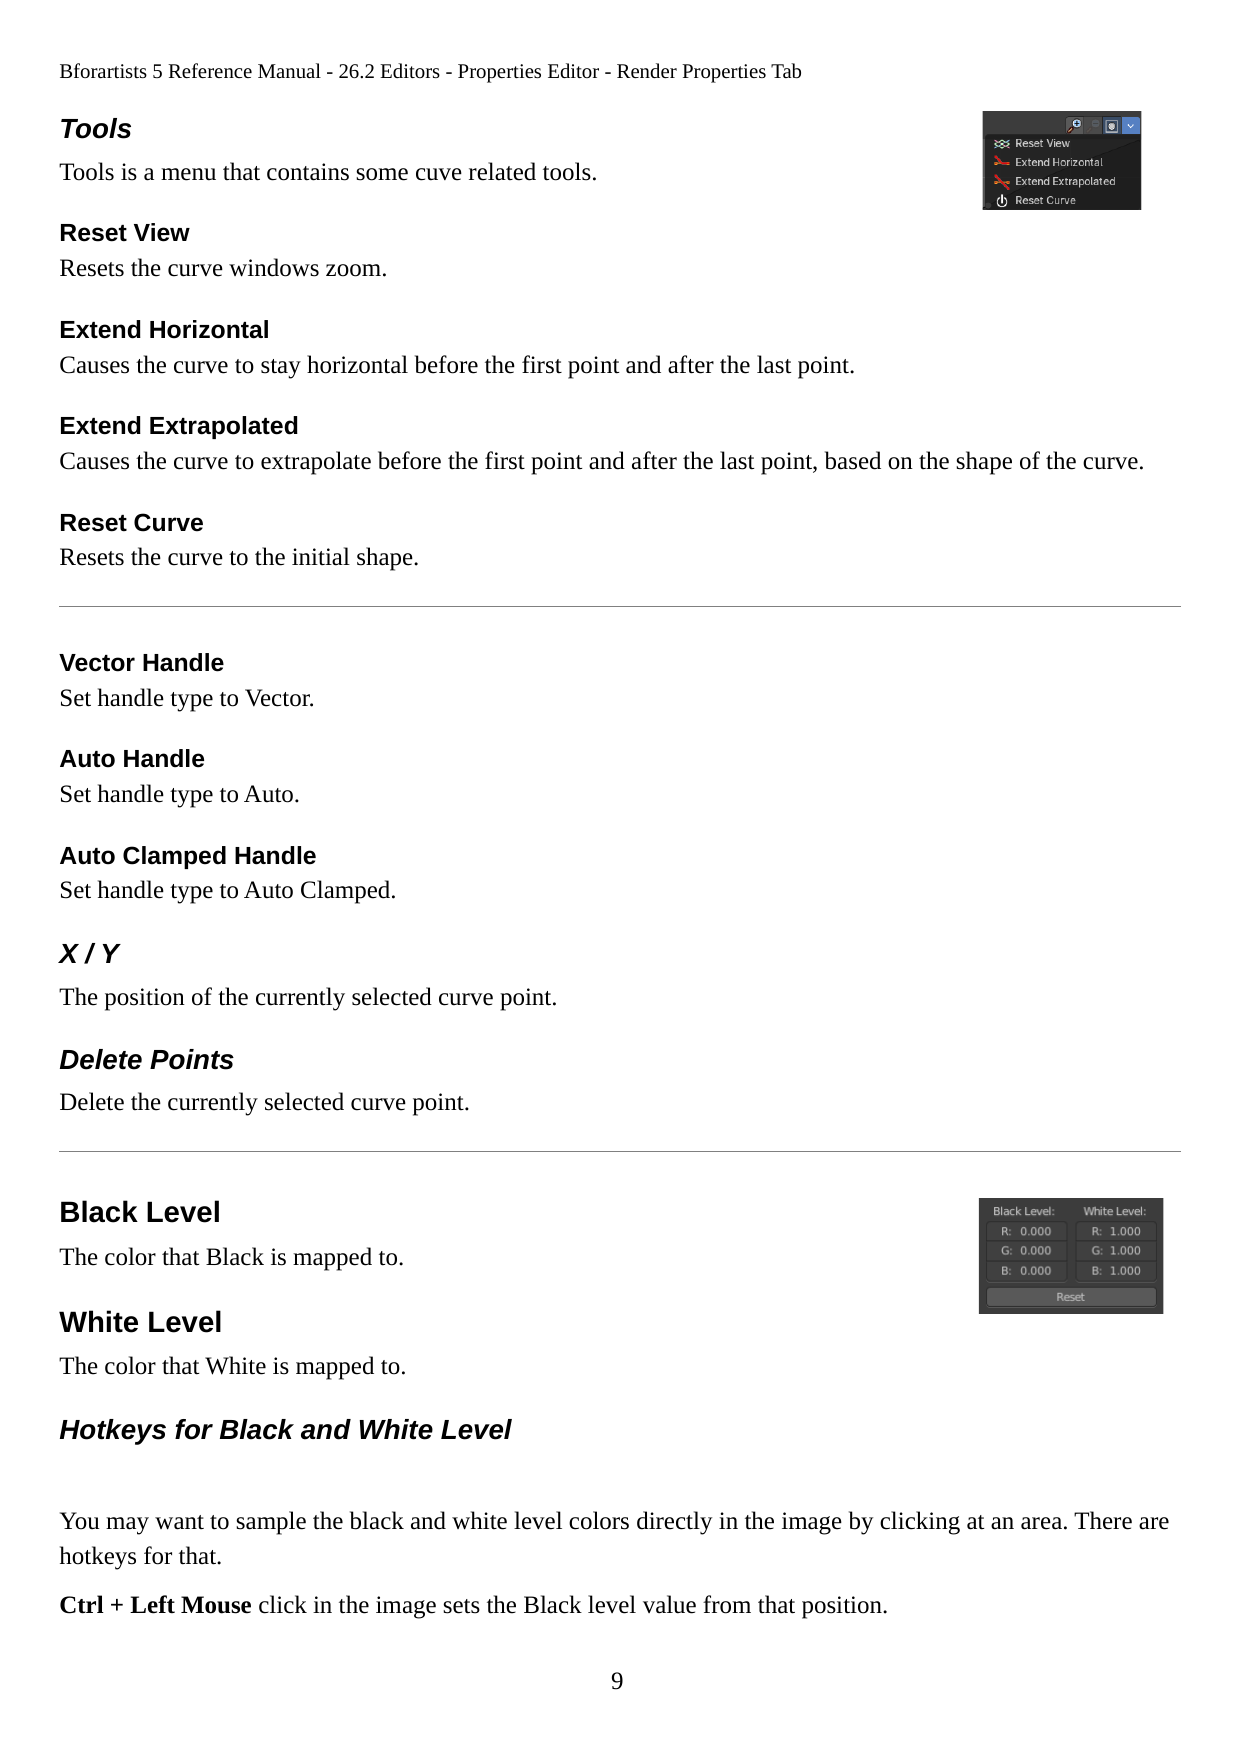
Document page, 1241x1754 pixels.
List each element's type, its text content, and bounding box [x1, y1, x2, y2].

subtitle Black Level [59, 1195, 1181, 1229]
subtitle Reset View [59, 218, 1181, 247]
subtitle Delete Points [59, 1043, 1181, 1075]
subtitle Reset Curve [59, 508, 1181, 536]
subtitle Hotkeys for Black and White Level [59, 1413, 1181, 1445]
subtitle Auto Handle [59, 744, 1181, 773]
text Set handle type to Auto Clamped. [59, 876, 1181, 904]
text You may want to sample the black and white level colors directly in the image by clicking at an area. There are hotkeys for that. [59, 1506, 1181, 1570]
picture [978, 1198, 1164, 1314]
subtitle Auto Clamped Handle [59, 841, 1181, 869]
subtitle X / Y [59, 937, 1181, 969]
text The color that Black is mapped to. [59, 1242, 978, 1270]
text Tools is a menu that contains some cuve related tools. [59, 157, 982, 186]
subtitle Extend Horizontal [59, 315, 1181, 343]
picture [982, 111, 1142, 210]
text Set handle type to Auto. [59, 779, 1181, 808]
text Set handle type to Vector. [59, 683, 1181, 712]
text Resets the curve to the initial shape. [59, 542, 1181, 571]
subtitle [1142, 113, 1181, 144]
text The color that White is mapped to. [59, 1351, 1181, 1380]
text Delete the currently selected curve point. [59, 1087, 1181, 1116]
subtitle Tools [59, 113, 982, 144]
text Causes the curve to stay horizontal before the first point and after the last point. [59, 350, 1181, 378]
text Resets the curve windows zoom. [59, 253, 1181, 282]
text [1142, 157, 1181, 186]
text Ctrl + Left Mouse click in the image sets the Black level value from that position. [59, 1590, 1181, 1619]
subtitle Vector Handle [59, 648, 1181, 677]
subtitle Extend Extrapolated [59, 411, 1181, 440]
subtitle White Level [59, 1305, 1181, 1339]
text Causes the curve to extrapolate before the first point and after the last point, based on the shape of the curve. [59, 446, 1181, 475]
text The position of the currently selected curve point. [59, 982, 1181, 1010]
